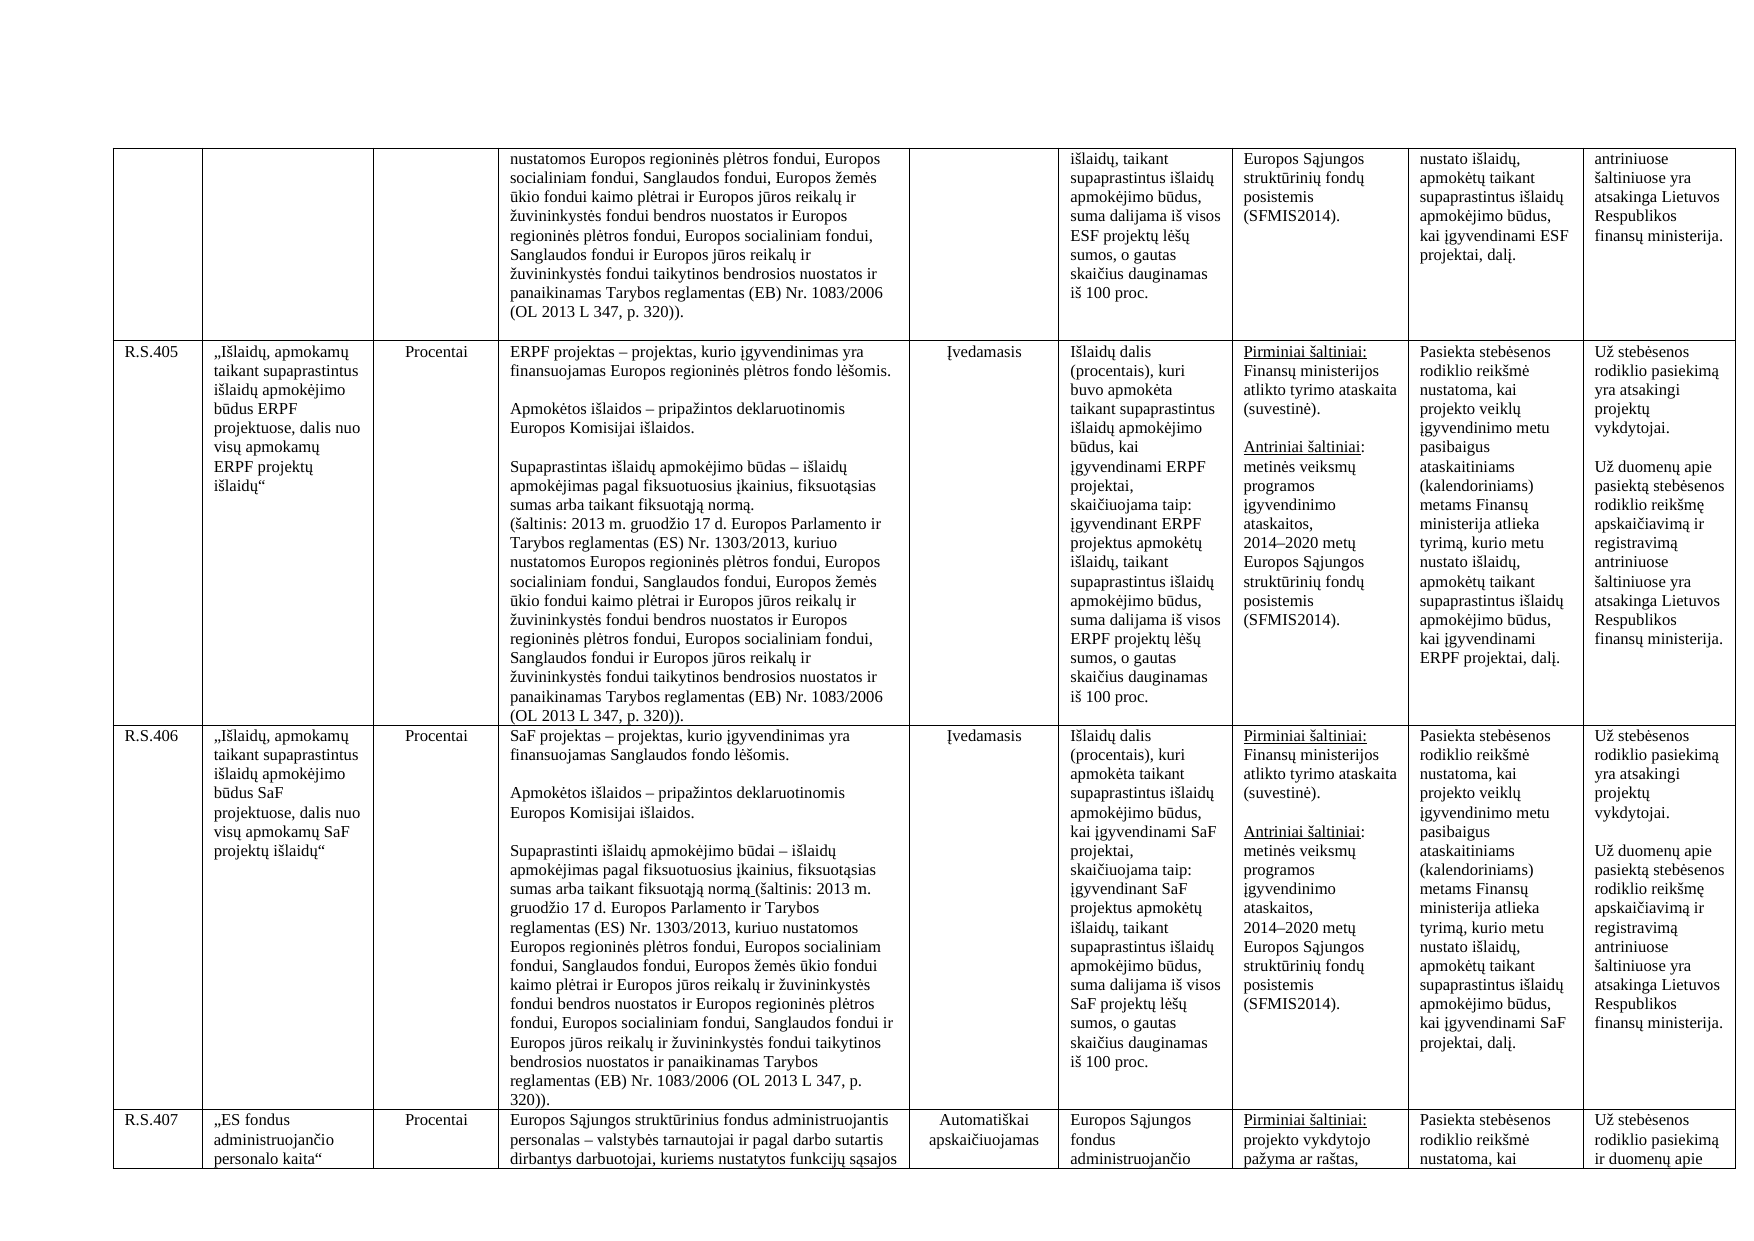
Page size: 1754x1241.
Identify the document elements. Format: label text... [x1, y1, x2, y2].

table_cell antriniuose šaltiniuose yra atsakinga Lietuvos Respublikos finansų ministerija. [1584, 149, 1735, 340]
table_cell R.S.406 [114, 726, 202, 1109]
table_cell Už stebėsenos rodiklio pasiekimą yra atsakingi projektų vykdytojai. Už duomenų apie pasiektą stebėsenos rodiklio reikšmę apskaičiavimą ir registravimą antriniuose šaltiniuose yra atsakinga Lietuvos Respublikos finansų ministerija. [1584, 726, 1735, 1109]
table_cell SaF projektas – projektas, kurio įgyvendinimas yra finansuojamas Sanglaudos fondo lėšomis. Apmokėtos išlaidos – pripažintos deklaruotinomis Europos Komisijai išlaidos. Supaprastinti išlaidų apmokėjimo būdai – išlaidų apmokėjimas pagal fiksuotuosius įkainius, fiksuotąsias sumas arba taikant fiksuotąją normą (šaltinis: 2013 m. gruodžio 17 d. Europos Parlamento ir Tarybos reglamentas (ES) Nr. 1303/2013, kuriuo nustatomos Europos regioninės plėtros fondui, Europos socialiniam fondui, Sanglaudos fondui, Europos žemės ūkio fondui kaimo plėtrai ir Europos jūros reikalų ir žuvininkystės fondui bendros nuostatos ir Europos regioninės plėtros fondui, Europos socialiniam fondui, Sanglaudos fondui ir Europos jūros reikalų ir žuvininkystės fondui taikytinos bendrosios nuostatos ir panaikinamas Tarybos reglamentas (EB) Nr. 1083/2006 (OL 2013 L 347, p. 320)). [499, 726, 909, 1109]
table_cell R.S.407 [114, 1110, 202, 1168]
table_cell [203, 149, 373, 340]
table_cell Įvedamasis [910, 726, 1058, 1109]
table_cell [910, 149, 1058, 340]
table_cell Europos Sąjungos struktūrinius fondus administruojantis personalas – valstybės tarnautojai ir pagal darbo sutartis dirbantys darbuotojai, kuriems nustatytos funkcijų sąsajos [499, 1110, 909, 1168]
table_cell Procentai [374, 1110, 498, 1168]
table_cell nustato išlaidų, apmokėtų taikant supaprastintus išlaidų apmokėjimo būdus, kai įgyvendinami ESF projektai, dalį. [1409, 149, 1583, 340]
table_cell [114, 149, 202, 340]
table_cell išlaidų, taikant supaprastintus išlaidų apmokėjimo būdus, suma dalijama iš visos ESF projektų lėšų sumos, o gautas skaičius dauginamas iš 100 proc. [1059, 149, 1232, 340]
table_cell Pasiekta stebėsenos rodiklio reikšmė nustatoma, kai [1409, 1110, 1583, 1168]
table_cell Pasiekta stebėsenos rodiklio reikšmė nustatoma, kai projekto veiklų įgyvendinimo metu pasibaigus ataskaitiniams (kalendoriniams) metams Finansų ministerija atlieka tyrimą, kurio metu nustato išlaidų, apmokėtų taikant supaprastintus išlaidų apmokėjimo būdus, kai įgyvendinami ERPF projektai, dalį. [1409, 341, 1583, 725]
table_cell [374, 149, 498, 340]
table_cell „ES fondus administruojančio personalo kaita“ [203, 1110, 373, 1168]
table_cell Procentai [374, 341, 498, 725]
table_cell „Išlaidų, apmokamų taikant supaprastintus išlaidų apmokėjimo būdus SaF projektuose, dalis nuo visų apmokamų SaF projektų išlaidų“ [203, 726, 373, 1109]
table_cell Išlaidų dalis (procentais), kuri buvo apmokėta taikant supaprastintus išlaidų apmokėjimo būdus, kai įgyvendinami ERPF projektai, skaičiuojama taip: įgyvendinant ERPF projektus apmokėtų išlaidų, taikant supaprastintus išlaidų apmokėjimo būdus, suma dalijama iš visos ERPF projektų lėšų sumos, o gautas skaičius dauginamas iš 100 proc. [1059, 341, 1232, 725]
table_cell Įvedamasis [910, 341, 1058, 725]
table_cell Už stebėsenos rodiklio pasiekimą yra atsakingi projektų vykdytojai. Už duomenų apie pasiektą stebėsenos rodiklio reikšmę apskaičiavimą ir registravimą antriniuose šaltiniuose yra atsakinga Lietuvos Respublikos finansų ministerija. [1584, 341, 1735, 725]
table_cell ERPF projektas – projektas, kurio įgyvendinimas yra finansuojamas Europos regioninės plėtros fondo lėšomis. Apmokėtos išlaidos – pripažintos deklaruotinomis Europos Komisijai išlaidos. Supaprastintas išlaidų apmokėjimo būdas – išlaidų apmokėjimas pagal fiksuotuosius įkainius, fiksuotąsias sumas arba taikant fiksuotąją normą. (šaltinis: 2013 m. gruodžio 17 d. Europos Parlamento ir Tarybos reglamentas (ES) Nr. 1303/2013, kuriuo nustatomos Europos regioninės plėtros fondui, Europos socialiniam fondui, Sanglaudos fondui, Europos žemės ūkio fondui kaimo plėtrai ir Europos jūros reikalų ir žuvininkystės fondui bendros nuostatos ir Europos regioninės plėtros fondui, Europos socialiniam fondui, Sanglaudos fondui ir Europos jūros reikalų ir žuvininkystės fondui taikytinos bendrosios nuostatos ir panaikinamas Tarybos reglamentas (EB) Nr. 1083/2006 (OL 2013 L 347, p. 320)). [499, 341, 909, 725]
table_cell Procentai [374, 726, 498, 1109]
table_cell Pirminiai šaltiniai: projekto vykdytojo pažyma ar raštas, [1233, 1110, 1408, 1168]
table_cell Automatiškai apskaičiuojamas [910, 1110, 1058, 1168]
table_cell Europos Sąjungos fondus administruojančio [1059, 1110, 1232, 1168]
table_cell R.S.405 [114, 341, 202, 725]
table_cell Išlaidų dalis (procentais), kuri apmokėta taikant supaprastintus išlaidų apmokėjimo būdus, kai įgyvendinami SaF projektai, skaičiuojama taip: įgyvendinant SaF projektus apmokėtų išlaidų, taikant supaprastintus išlaidų apmokėjimo būdus, suma dalijama iš visos SaF projektų lėšų sumos, o gautas skaičius dauginamas iš 100 proc. [1059, 726, 1232, 1109]
table_cell Pirminiai šaltiniai: Finansų ministerijos atlikto tyrimo ataskaita (suvestinė). Antriniai šaltiniai: metinės veiksmų programos įgyvendinimo ataskaitos, 2014–2020 metų Europos Sąjungos struktūrinių fondų posistemis (SFMIS2014). [1233, 726, 1408, 1109]
table_cell Pasiekta stebėsenos rodiklio reikšmė nustatoma, kai projekto veiklų įgyvendinimo metu pasibaigus ataskaitiniams (kalendoriniams) metams Finansų ministerija atlieka tyrimą, kurio metu nustato išlaidų, apmokėtų taikant supaprastintus išlaidų apmokėjimo būdus, kai įgyvendinami SaF projektai, dalį. [1409, 726, 1583, 1109]
table_cell Pirminiai šaltiniai: Finansų ministerijos atlikto tyrimo ataskaita (suvestinė). Antriniai šaltiniai: metinės veiksmų programos įgyvendinimo ataskaitos, 2014–2020 metų Europos Sąjungos struktūrinių fondų posistemis (SFMIS2014). [1233, 341, 1408, 725]
table_cell Europos Sąjungos struktūrinių fondų posistemis (SFMIS2014). [1233, 149, 1408, 340]
table_cell Už stebėsenos rodiklio pasiekimą ir duomenų apie [1584, 1110, 1735, 1168]
table_cell nustatomos Europos regioninės plėtros fondui, Europos socialiniam fondui, Sanglaudos fondui, Europos žemės ūkio fondui kaimo plėtrai ir Europos jūros reikalų ir žuvininkystės fondui bendros nuostatos ir Europos regioninės plėtros fondui, Europos socialiniam fondui, Sanglaudos fondui ir Europos jūros reikalų ir žuvininkystės fondui taikytinos bendrosios nuostatos ir panaikinamas Tarybos reglamentas (EB) Nr. 1083/2006 (OL 2013 L 347, p. 320)). [499, 149, 909, 340]
table_cell „Išlaidų, apmokamų taikant supaprastintus išlaidų apmokėjimo būdus ERPF projektuose, dalis nuo visų apmokamų ERPF projektų išlaidų“ [203, 341, 373, 725]
